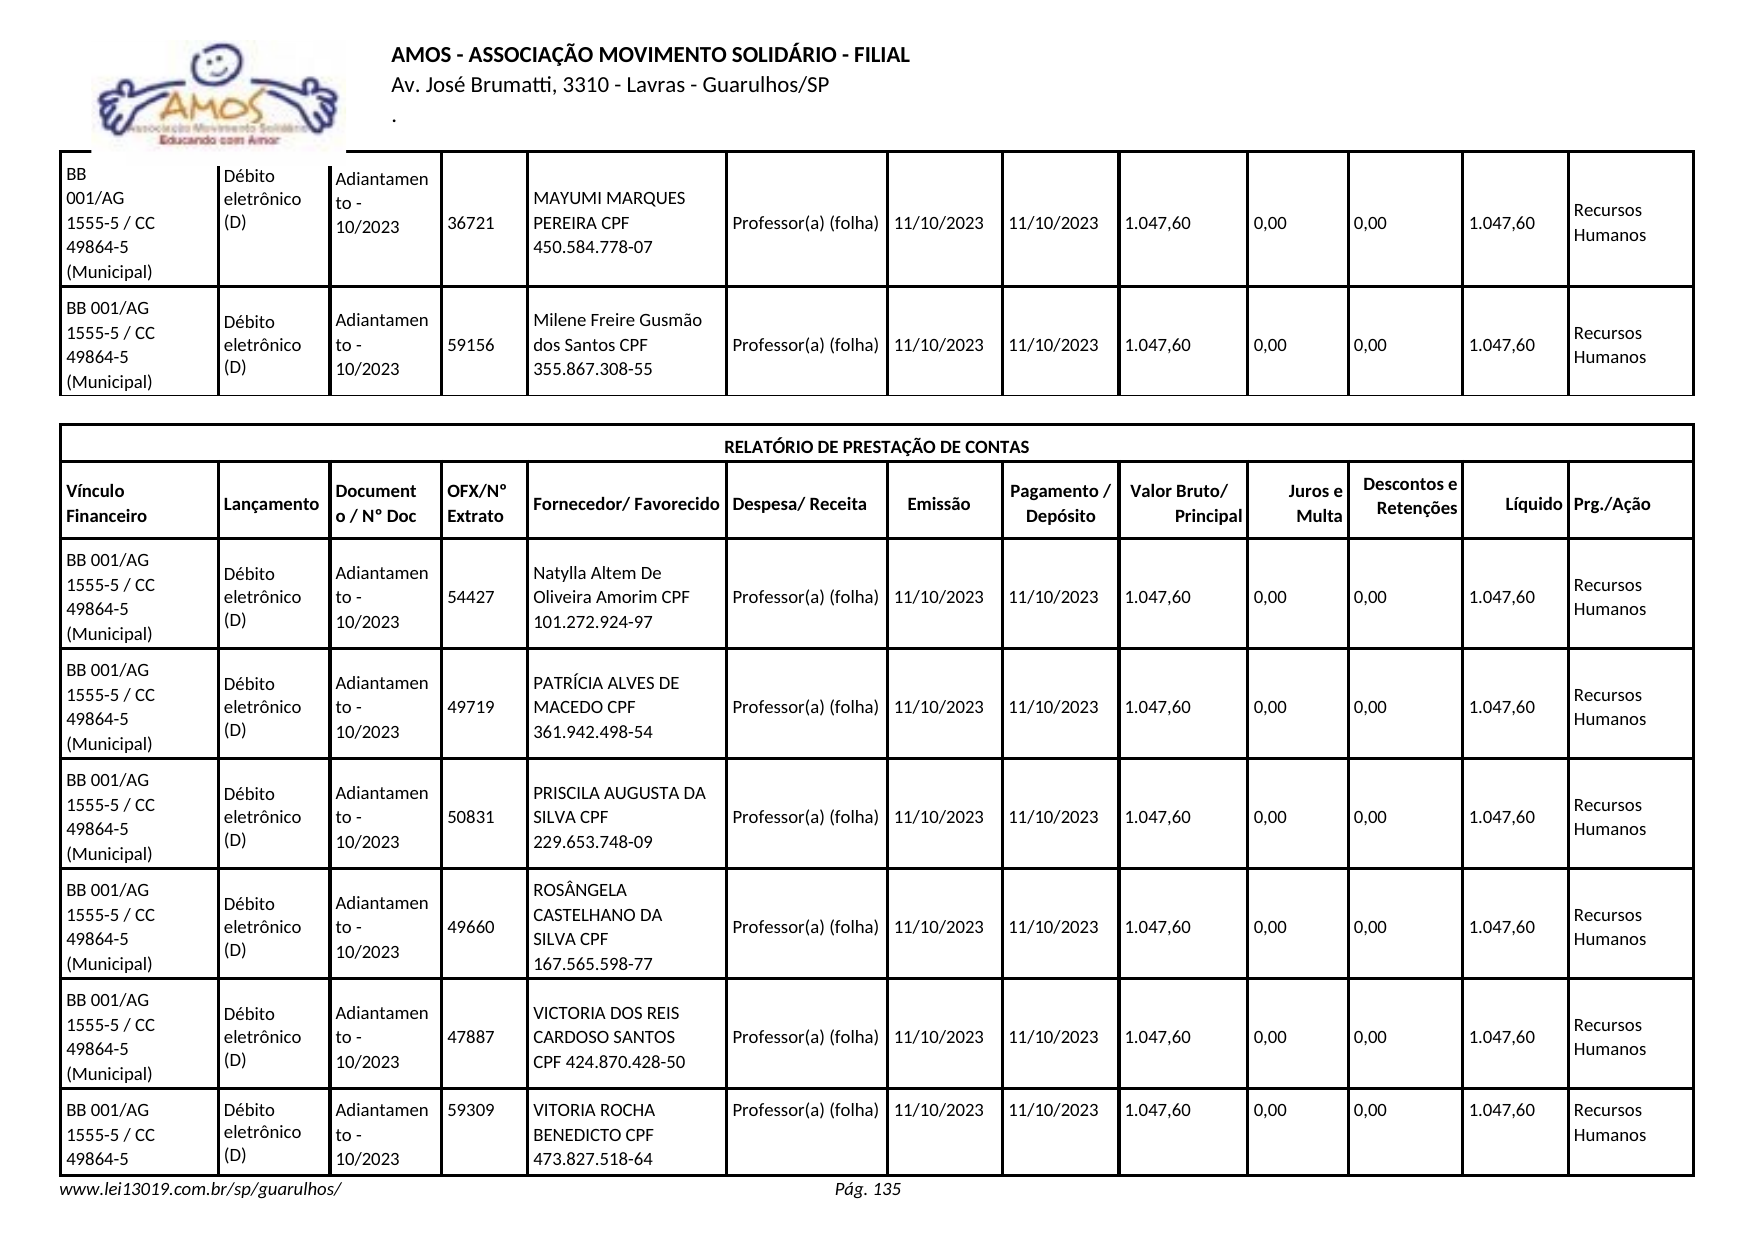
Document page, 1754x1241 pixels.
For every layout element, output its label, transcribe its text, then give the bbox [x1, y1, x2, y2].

table_cell 0,00 [1249, 288, 1347, 394]
table_cell 11/10/2023 [1004, 288, 1117, 394]
table_cell Adiantamen to - 10/2023 [332, 760, 440, 867]
table_cell Lançamento [220, 463, 328, 537]
table_cell 11/10/2023 [889, 650, 1001, 757]
table_cell 0,00 [1350, 153, 1461, 284]
table_cell Débito eletrônico (D) [220, 166, 328, 284]
table_cell Débito eletrônico (D) [220, 288, 328, 394]
table_cell 11/10/2023 [889, 870, 1001, 977]
table_cell 59309 [443, 1090, 526, 1174]
table_cell Professor(a) (folha) [728, 1090, 886, 1174]
table_cell Adiantamen to - 10/2023 [332, 288, 440, 394]
table_cell Líquido [1464, 463, 1567, 537]
table_cell PRISCILA AUGUSTA DA SILVA CPF 229.653.748-09 [529, 760, 725, 867]
table_cell 0,00 [1350, 1090, 1461, 1174]
table_cell Débito eletrônico (D) [220, 760, 328, 867]
table_cell Professor(a) (folha) [728, 650, 886, 757]
table_cell 11/10/2023 [1004, 153, 1117, 284]
table_cell Professor(a) (folha) [728, 870, 886, 977]
table_cell Professor(a) (folha) [728, 760, 886, 867]
table_cell BB 001/AG 1555-5 / CC 49864-5 (Municipal) [62, 153, 217, 284]
table_cell Débito eletrônico (D) [220, 980, 328, 1087]
table_cell Recursos Humanos [1570, 540, 1692, 647]
table_cell 1.047,60 [1464, 540, 1567, 647]
table_cell 50831 [443, 760, 526, 867]
table_cell Prg./Ação [1570, 463, 1692, 537]
table_cell Vínculo Financeiro [62, 463, 217, 537]
table_cell 0,00 [1350, 650, 1461, 757]
table_cell Recursos Humanos [1570, 980, 1692, 1087]
table_cell Adiantamen to - 10/2023 [332, 650, 440, 757]
table_cell 1.047,60 [1464, 870, 1567, 977]
table_cell 11/10/2023 [1004, 650, 1117, 757]
table_cell Milene Freire Gusmão dos Santos CPF 355.867.308-55 [529, 288, 725, 394]
table_cell 1.047,60 [1121, 153, 1246, 284]
table_cell Débito eletrônico (D) [220, 870, 328, 977]
table_cell Natylla Altem De Oliveira Amorim CPF 101.272.924-97 [529, 540, 725, 647]
table_cell MAYUMI MARQUES PEREIRA CPF 450.584.778-07 [529, 153, 725, 284]
table_cell 1.047,60 [1121, 870, 1246, 977]
table_cell 0,00 [1350, 870, 1461, 977]
table_cell 11/10/2023 [889, 288, 1001, 394]
table_cell Emissão [889, 463, 1001, 537]
table_cell 49719 [443, 650, 526, 757]
table_cell Recursos Humanos [1570, 650, 1692, 757]
table_cell 0,00 [1249, 760, 1347, 867]
table_cell 0,00 [1249, 1090, 1347, 1174]
table_cell Document o / Nº Doc [332, 463, 440, 537]
table_cell 0,00 [1350, 760, 1461, 867]
table_cell 1.047,60 [1121, 288, 1246, 394]
table_cell 1.047,60 [1464, 288, 1567, 394]
table_cell Valor Bruto/ Principal [1121, 463, 1246, 537]
table_cell Adiantamen to - 10/2023 [332, 1090, 440, 1174]
table_cell BB 001/AG 1555-5 / CC 49864-5 (Municipal) [62, 288, 217, 394]
table_cell Pagamento / Depósito [1004, 463, 1117, 537]
table_cell 11/10/2023 [889, 153, 1001, 284]
table_cell 1.047,60 [1121, 760, 1246, 867]
table_cell 11/10/2023 [889, 980, 1001, 1087]
table_cell 0,00 [1249, 540, 1347, 647]
table_cell 1.047,60 [1464, 650, 1567, 757]
table_cell 1.047,60 [1464, 153, 1567, 284]
table_cell Professor(a) (folha) [728, 288, 886, 394]
table_cell 11/10/2023 [1004, 870, 1117, 977]
table_cell 0,00 [1350, 288, 1461, 394]
table_cell VICTORIA DOS REIS CARDOSO SANTOS CPF 424.870.428-50 [529, 980, 725, 1087]
table_cell 11/10/2023 [1004, 760, 1117, 867]
table_cell BB 001/AG 1555-5 / CC 49864-5 [62, 1090, 217, 1174]
table_cell Fornecedor/ Favorecido [529, 463, 725, 537]
table_cell Professor(a) (folha) [728, 153, 886, 284]
table_cell Adiantamen to - 10/2023 [332, 870, 440, 977]
table_cell Débito eletrônico (D) [220, 1090, 328, 1174]
table_cell BB 001/AG 1555-5 / CC 49864-5 (Municipal) [62, 980, 217, 1087]
table_cell Débito eletrônico (D) [220, 650, 328, 757]
table_cell Professor(a) (folha) [728, 540, 886, 647]
table_cell VITORIA ROCHA BENEDICTO CPF 473.827.518-64 [529, 1090, 725, 1174]
table_cell 0,00 [1249, 650, 1347, 757]
table_cell BB 001/AG 1555-5 / CC 49864-5 (Municipal) [62, 870, 217, 977]
table_cell 1.047,60 [1121, 650, 1246, 757]
table_cell Adiantamen to - 10/2023 [332, 153, 440, 284]
table_cell Despesa/ Receita [728, 463, 886, 537]
table_cell Juros e Multa [1249, 463, 1347, 537]
table_cell 59156 [443, 288, 526, 394]
table_cell 54427 [443, 540, 526, 647]
table_cell 36721 [443, 153, 526, 284]
table_cell Recursos Humanos [1570, 760, 1692, 867]
table_cell BB 001/AG 1555-5 / CC 49864-5 (Municipal) [62, 760, 217, 867]
table_cell Adiantamen to - 10/2023 [332, 980, 440, 1087]
table_cell 1.047,60 [1121, 980, 1246, 1087]
table_cell 11/10/2023 [1004, 980, 1117, 1087]
table_cell 11/10/2023 [1004, 540, 1117, 647]
table_cell Recursos Humanos [1570, 288, 1692, 394]
table_cell 11/10/2023 [1004, 1090, 1117, 1174]
table_cell Recursos Humanos [1570, 1090, 1692, 1174]
table_cell Descontos e Retenções [1350, 463, 1461, 537]
table_cell 11/10/2023 [889, 760, 1001, 867]
table_cell 11/10/2023 [889, 540, 1001, 647]
table_cell 0,00 [1249, 980, 1347, 1087]
table_cell 1.047,60 [1464, 760, 1567, 867]
table_cell Recursos Humanos [1570, 153, 1692, 284]
table_cell 1.047,60 [1121, 540, 1246, 647]
table_cell Adiantamen to - 10/2023 [332, 540, 440, 647]
table_cell 1.047,60 [1464, 1090, 1567, 1174]
table_cell PATRÍCIA ALVES DE MACEDO CPF 361.942.498-54 [529, 650, 725, 757]
table_cell 47887 [443, 980, 526, 1087]
table_cell 11/10/2023 [889, 1090, 1001, 1174]
table_cell BB 001/AG 1555-5 / CC 49864-5 (Municipal) [62, 540, 217, 647]
table_header RELATÓRIO DE PRESTAÇÃO DE CONTAS [62, 426, 1692, 460]
table_cell 1.047,60 [1121, 1090, 1246, 1174]
table_cell 49660 [443, 870, 526, 977]
table_cell 0,00 [1249, 870, 1347, 977]
table_cell ROSÂNGELA CASTELHANO DA SILVA CPF 167.565.598-77 [529, 870, 725, 977]
table_cell Débito eletrônico (D) [220, 540, 328, 647]
table_cell Recursos Humanos [1570, 870, 1692, 977]
table_cell 0,00 [1249, 153, 1347, 284]
table_cell 1.047,60 [1464, 980, 1567, 1087]
table_cell 0,00 [1350, 980, 1461, 1087]
table_cell OFX/Nº Extrato [443, 463, 526, 537]
table_cell BB 001/AG 1555-5 / CC 49864-5 (Municipal) [62, 650, 217, 757]
table_cell 0,00 [1350, 540, 1461, 647]
table_cell Professor(a) (folha) [728, 980, 886, 1087]
